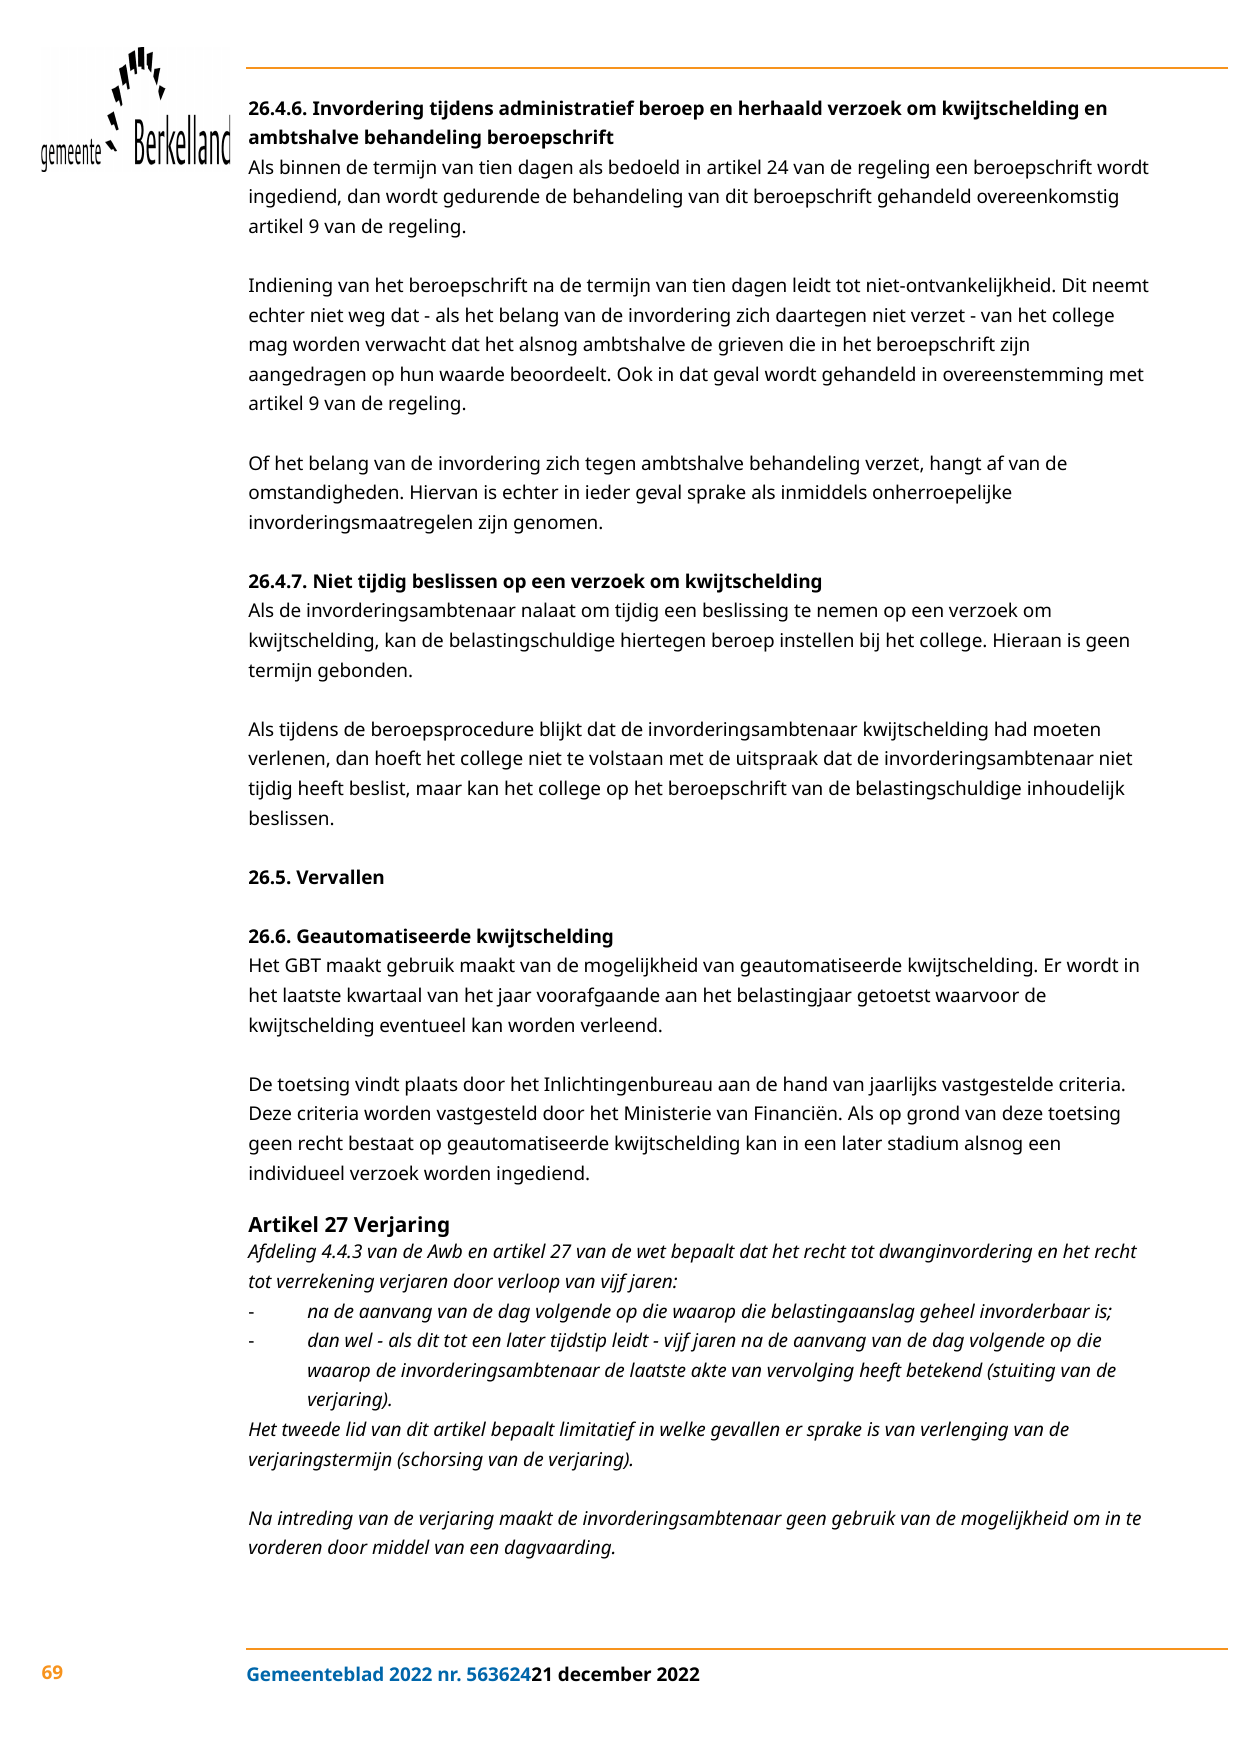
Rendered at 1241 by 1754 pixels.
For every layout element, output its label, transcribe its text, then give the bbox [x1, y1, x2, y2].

text 26.6. Geautomatiseerde kwijtschelding [248, 923, 1152, 949]
text Het GBT maakt gebruik maakt van de mogelijkheid van geautomatiseerde kwijtschelding. Er wordt in het laatste kwartaal van het jaar voorafgaande aan het belastingjaar getoetst waarvoor de kwijtschelding eventueel kan worden verleend. [248, 953, 1152, 1038]
text 26.4.6. Invordering tijdens administratief beroep en herhaald verzoek om kwijtschelding en ambtshalve behandeling beroepschrift [248, 95, 1152, 150]
text Of het belang van de invordering zich tegen ambtshalve behandeling verzet, hangt af van de omstandigheden. Hiervan is echter in ieder geval sprake als inmiddels onherroepelijke invorderingsmaatregelen zijn genomen. [248, 450, 1152, 535]
picture [41, 47, 231, 172]
text Na intreding van de verjaring maakt de invorderingsambtenaar geen gebruik van de mogelijkheid om in te vorderen door middel van een dagvaarding. [248, 1505, 1152, 1560]
list na de aanvang van de dag volgende op die waarop die belastingaanslag geheel invorderbaar is; [248, 1298, 1152, 1323]
text Afdeling 4.4.3 van de Awb en artikel 27 van de wet bepaalt dat het recht tot dwanginvordering en het recht tot verrekening verjaren door verloop van vijf jaren: [248, 1239, 1152, 1294]
list dan wel - als dit tot een later tijdstip leidt - vijf jaren na de aanvang van de dag volgende op die waarop de invorderingsambtenaar de laatste akte van vervolging heeft betekend (stuiting van de verjaring). [248, 1327, 1152, 1412]
text De toetsing vindt plaats door het Inlichtingenbureau aan de hand van jaarlijks vastgestelde criteria. Deze criteria worden vastgesteld door het Ministerie van Financiën. Als op grond van deze toetsing geen recht bestaat op geautomatiseerde kwijtschelding kan in een later stadium alsnog een individueel verzoek worden ingediend. [248, 1071, 1152, 1186]
text Als de invorderingsambtenaar nalaat om tijdig een beslissing te nemen op een verzoek om kwijtschelding, kan de belastingschuldige hiertegen beroep instellen bij het college. Hieraan is geen termijn gebonden. [248, 598, 1152, 683]
text 26.4.7. Niet tijdig beslissen op een verzoek om kwijtschelding [248, 568, 1152, 594]
text Indiening van het beroepschrift na de termijn van tien dagen leidt tot niet-ontvankelijkheid. Dit neemt echter niet weg dat - als het belang van de invordering zich daartegen niet verzet - van het college mag worden verwacht dat het alsnog ambtshalve de grieven die in het beroepschrift zijn aangedragen op hun waarde beoordeelt. Ook in dat geval wordt gehandeld in overeenstemming met artikel 9 van de regeling. [248, 272, 1152, 416]
text Het tweede lid van dit artikel bepaalt limitatief in welke gevallen er sprake is van verlenging van de verjaringstermijn (schorsing van de verjaring). [248, 1416, 1152, 1471]
text Als tijdens de beroepsprocedure blijkt dat de invorderingsambtenaar kwijtschelding had moeten verlenen, dan hoeft het college niet te volstaan met de uitspraak dat de invorderingsambtenaar niet tijdig heeft beslist, maar kan het college op het beroepschrift van de belastingschuldige inhoudelijk beslissen. [248, 716, 1152, 831]
text Als binnen de termijn van tien dagen als bedoeld in artikel 24 van de regeling een beroepschrift wordt ingediend, dan wordt gedurende de behandeling van dit beroepschrift gehandeld overeenkomstig artikel 9 van de regeling. [248, 154, 1152, 239]
text 26.5. Vervallen [248, 864, 1152, 890]
text Artikel 27 Verjaring [248, 1210, 1152, 1239]
